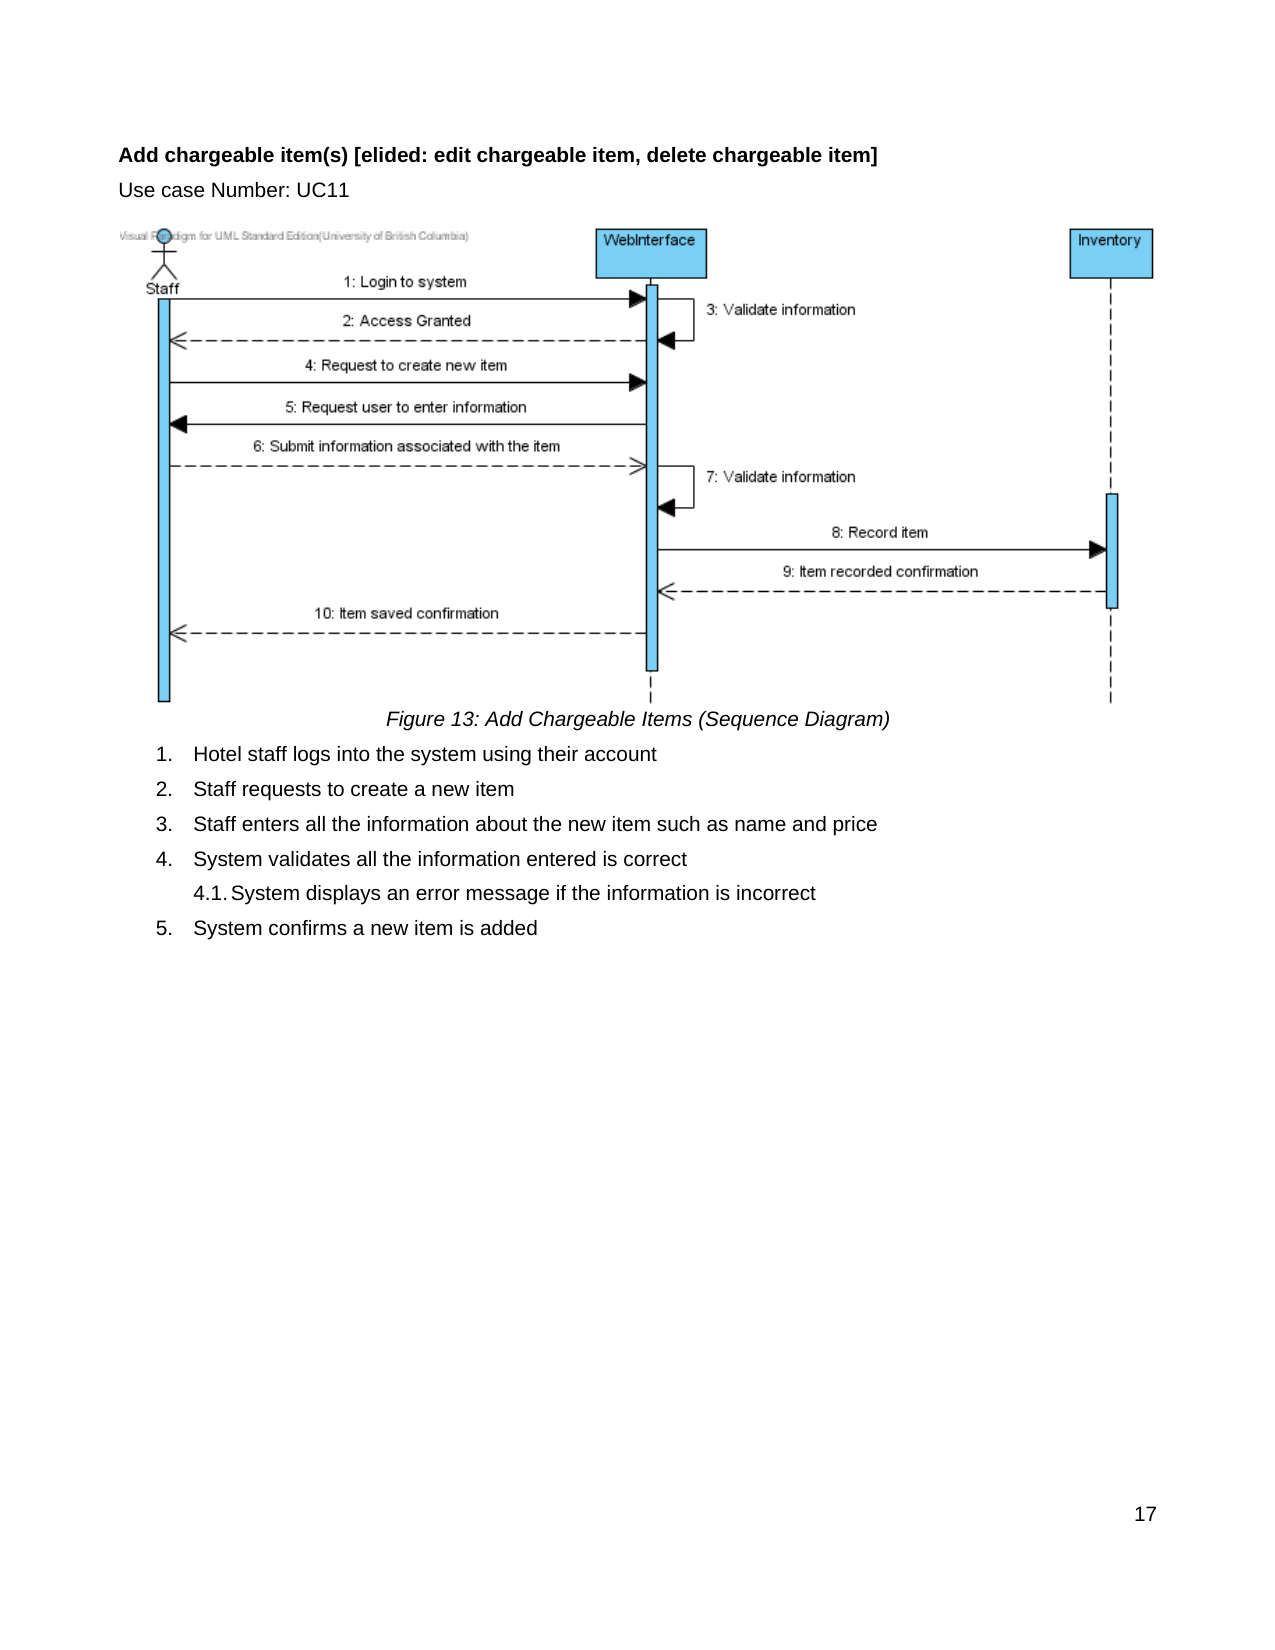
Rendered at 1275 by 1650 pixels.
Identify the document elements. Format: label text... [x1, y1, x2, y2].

subtitle Add chargeable item(s) [elided: edit chargeable item, delete chargeable item] [118, 143, 1157, 166]
list System validates all the information entered is correct [156, 847, 1157, 870]
list System confirms a new item is added [156, 917, 1157, 940]
list System displays an error message if the information is incorrect [193, 882, 1157, 905]
text Use case Number: UC11 [118, 179, 1157, 202]
list Staff requests to create a new item [156, 778, 1157, 801]
list Hotel staff logs into the system using their account [156, 731, 1157, 766]
list [120, 214, 1158, 226]
list Staff enters all the information about the new item such as name and price [156, 812, 1157, 836]
list Figure 13: Add Chargeable Items (Sequence Diagram) [120, 708, 1158, 731]
picture [119, 226, 1159, 708]
